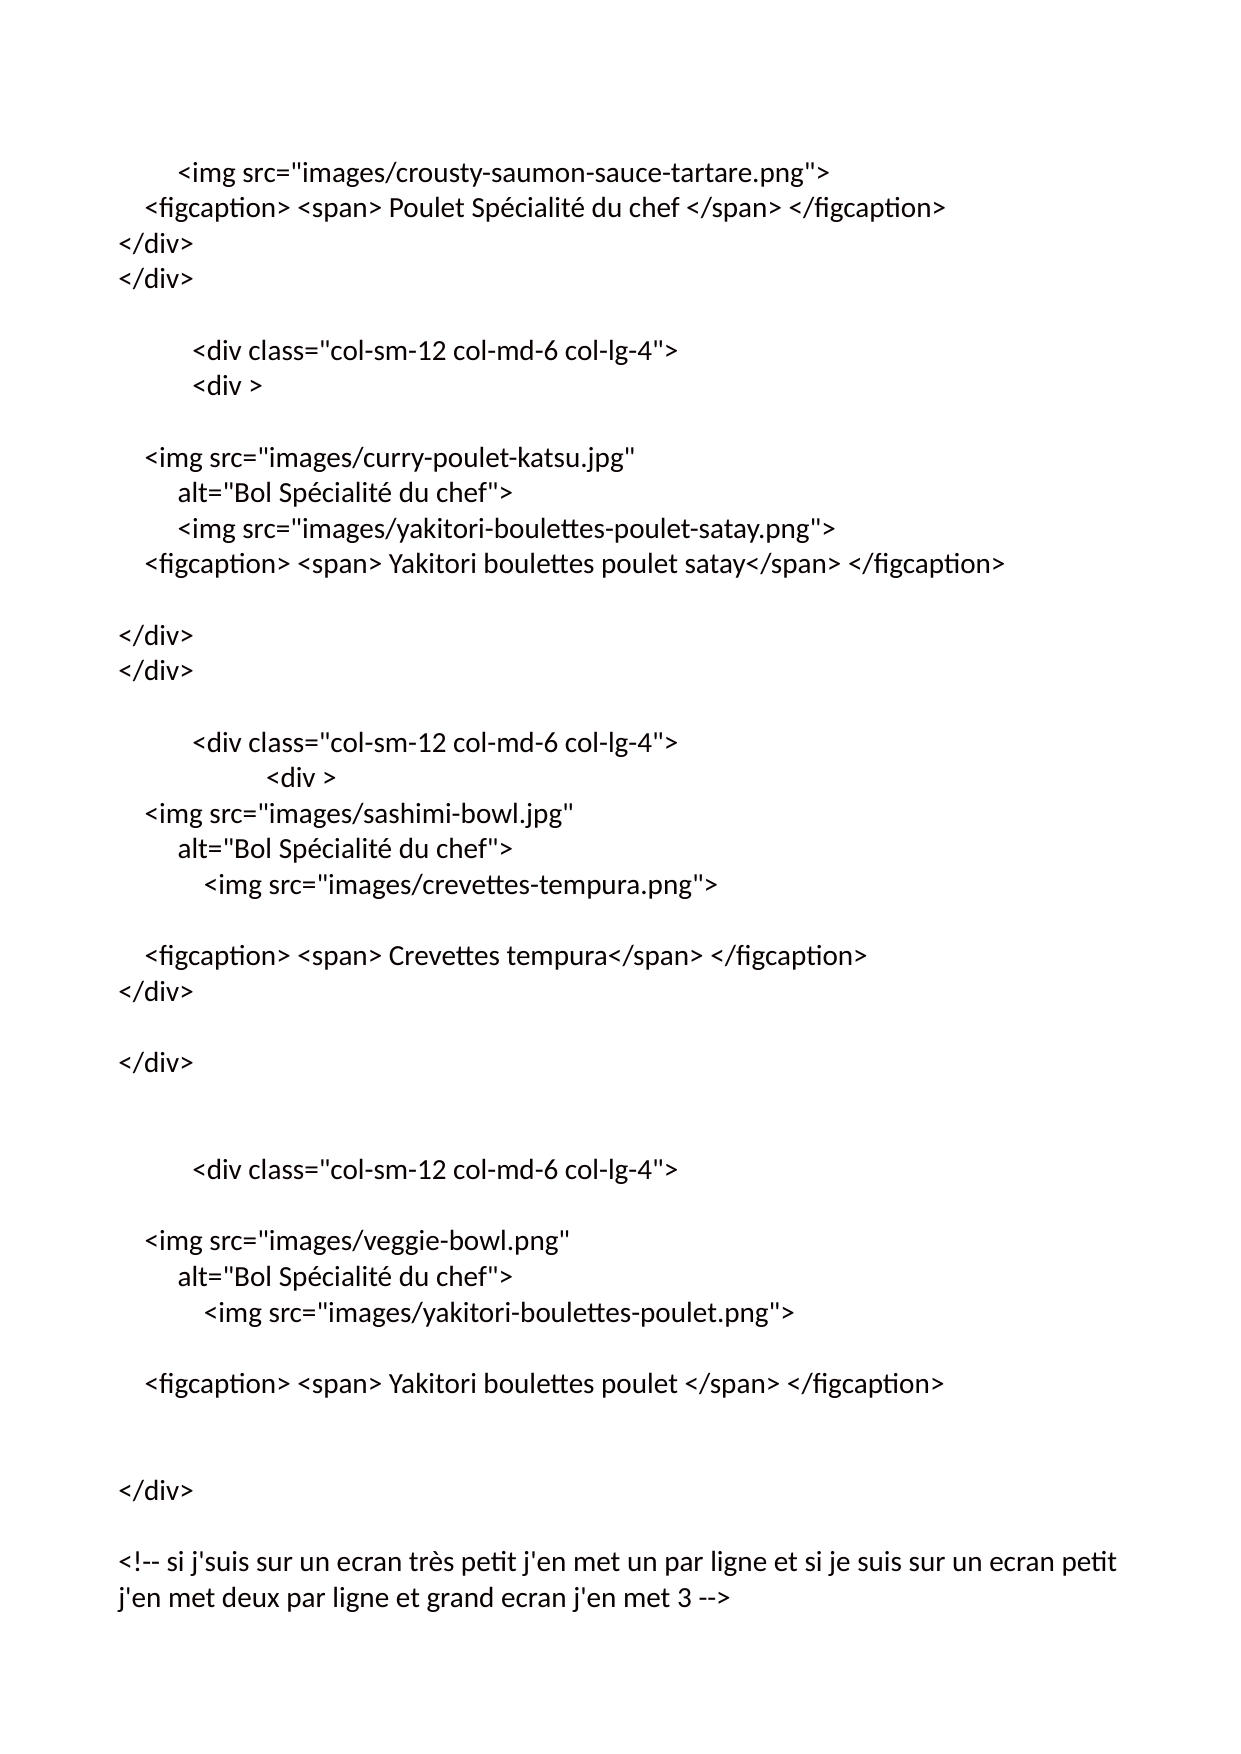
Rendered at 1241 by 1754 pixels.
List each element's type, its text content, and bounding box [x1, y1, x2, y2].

text <img src="images/crousty-saumon-sauce-tartare.png"> [118, 154, 1122, 189]
text </div> [118, 973, 1122, 1009]
text <img src="images/yakitori-boulettes-poulet.png"> [118, 1294, 1122, 1329]
text <div > [118, 759, 1122, 795]
text <img src="images/curry-poulet-katsu.jpg" [118, 439, 1122, 474]
text <figcaption> <span> Poulet Spécialité du chef </span> </figcaption> [118, 189, 1122, 225]
text <img src="images/veggie-bowl.png" [118, 1222, 1122, 1258]
text </div> [118, 1044, 1122, 1080]
text <img src="images/sashimi-bowl.jpg" [118, 795, 1122, 831]
text </div> [118, 652, 1122, 688]
text <img src="images/yakitori-boulettes-poulet-satay.png"> [118, 510, 1122, 546]
text alt="Bol Spécialité du chef"> [118, 831, 1122, 866]
text <div > [118, 367, 1122, 403]
text <!-- si j'suis sur un ecran très petit j'en met un par ligne et si je suis sur un ecran petit j'en met deux par ligne et grand ecran j'en met 3 --> [118, 1543, 1122, 1614]
text <img src="images/crevettes-tempura.png"> [118, 866, 1122, 902]
text <div class="col-sm-12 col-md-6 col-lg-4"> [118, 1151, 1122, 1187]
text </div> [118, 1472, 1122, 1507]
text <figcaption> <span> Yakitori boulettes poulet satay</span> </figcaption> [118, 546, 1122, 581]
text </div> [118, 225, 1122, 261]
text alt="Bol Spécialité du chef"> [118, 1258, 1122, 1294]
text <figcaption> <span> Yakitori boulettes poulet </span> </figcaption> [118, 1365, 1122, 1401]
text </div> [118, 617, 1122, 652]
text <figcaption> <span> Crevettes tempura</span> </figcaption> [118, 937, 1122, 973]
text <div class="col-sm-12 col-md-6 col-lg-4"> [118, 724, 1122, 759]
text </div> [118, 261, 1122, 296]
text <div class="col-sm-12 col-md-6 col-lg-4"> [118, 332, 1122, 367]
text alt="Bol Spécialité du chef"> [118, 474, 1122, 510]
